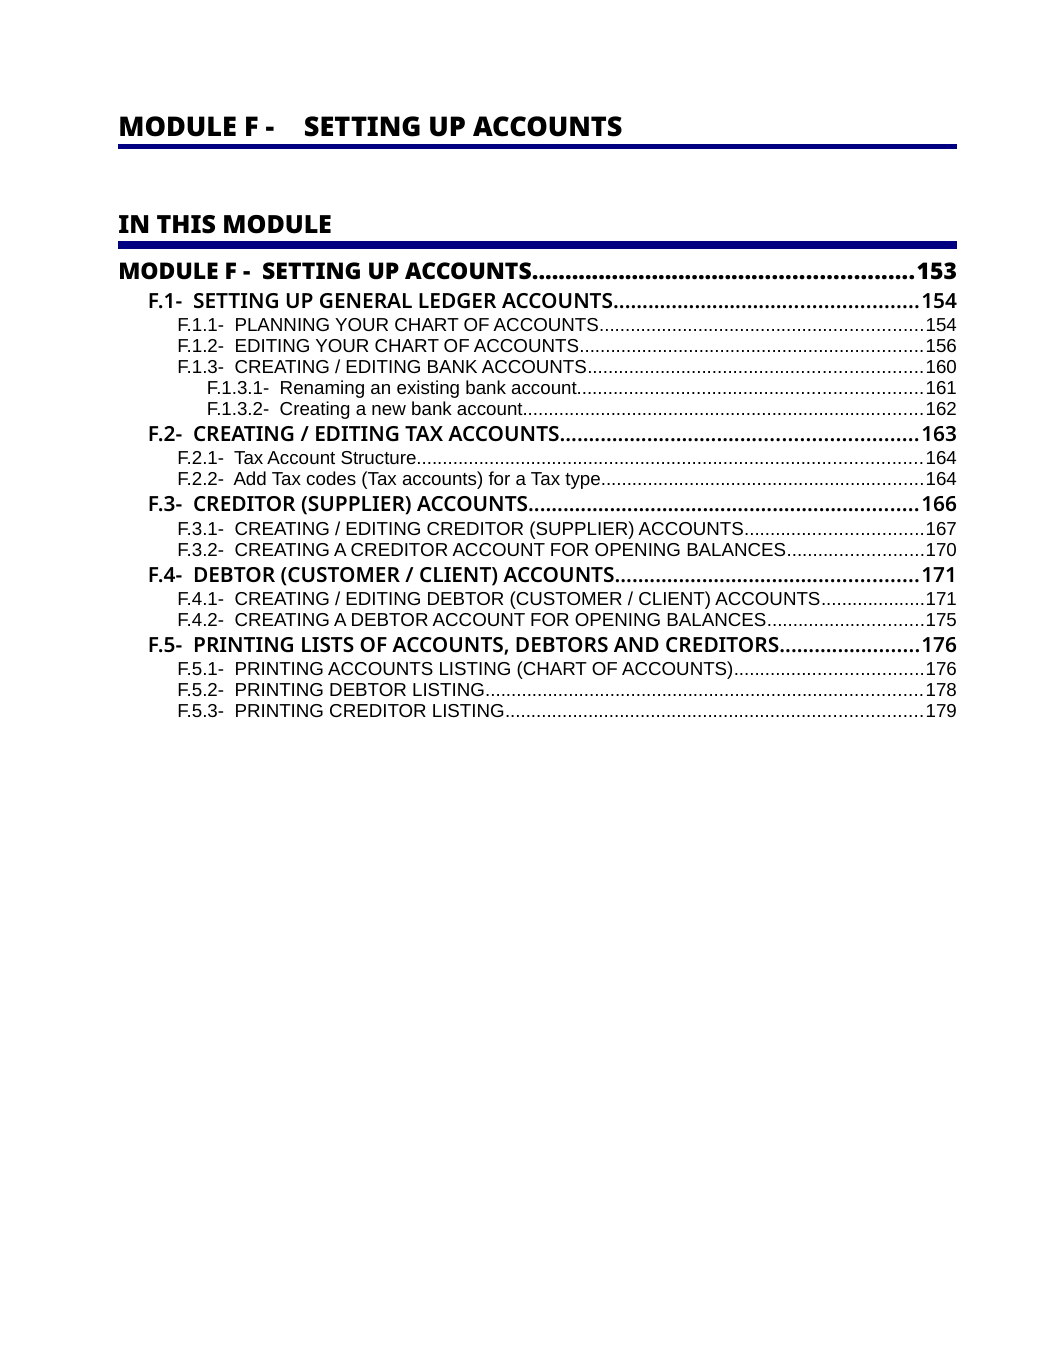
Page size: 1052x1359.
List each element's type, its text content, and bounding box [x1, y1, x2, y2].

text F.1.2- EDITING YOUR CHART OF ACCOUNTS 156 [177, 336, 957, 356]
text F.1.3.1- Renaming an existing bank account 161 [207, 377, 957, 398]
text F.4.1- CREATING / EDITING DEBTOR (CUSTOMER / CLIENT) ACCOUNTS 171 [177, 588, 957, 609]
text F.4- DEBTOR (CUSTOMER / CLIENT) ACCOUNTS 171 [148, 560, 957, 588]
text F.2.2- Add Tax codes (Tax accounts) for a Tax type 164 [177, 469, 957, 489]
text F.2- CREATING / EDITING TAX ACCOUNTS 163 [148, 419, 957, 448]
text F.5- PRINTING LISTS OF ACCOUNTS, DEBTORS AND CREDITORS 176 [148, 630, 957, 659]
subtitle IN THIS MODULE [118, 207, 957, 241]
text F.1- SETTING UP GENERAL LEDGER ACCOUNTS 154 [148, 286, 957, 314]
text F.4.2- CREATING A DEBTOR ACCOUNT FOR OPENING BALANCES 175 [177, 609, 957, 630]
text F.1.1- PLANNING YOUR CHART OF ACCOUNTS 154 [177, 314, 957, 336]
subtitle SETTING UP ACCOUNTS [118, 107, 957, 144]
text F.1.3.2- Creating a new bank account 162 [207, 398, 957, 419]
text F.3- CREDITOR (SUPPLIER) ACCOUNTS 166 [148, 489, 957, 518]
text F.2.1- Tax Account Structure 164 [177, 448, 957, 469]
text F.3.2- CREATING A CREDITOR ACCOUNT FOR OPENING BALANCES 170 [177, 539, 957, 560]
text F.5.3- PRINTING CREDITOR LISTING 179 [177, 701, 957, 721]
text F.1.3- CREATING / EDITING BANK ACCOUNTS 160 [177, 356, 957, 377]
text F.5.1- PRINTING ACCOUNTS LISTING (CHART OF ACCOUNTS) 176 [177, 659, 957, 679]
text MODULE F - SETTING UP ACCOUNTS 153 [118, 255, 957, 286]
text F.5.2- PRINTING DEBTOR LISTING 178 [177, 679, 957, 701]
text F.3.1- CREATING / EDITING CREDITOR (SUPPLIER) ACCOUNTS 167 [177, 518, 957, 539]
